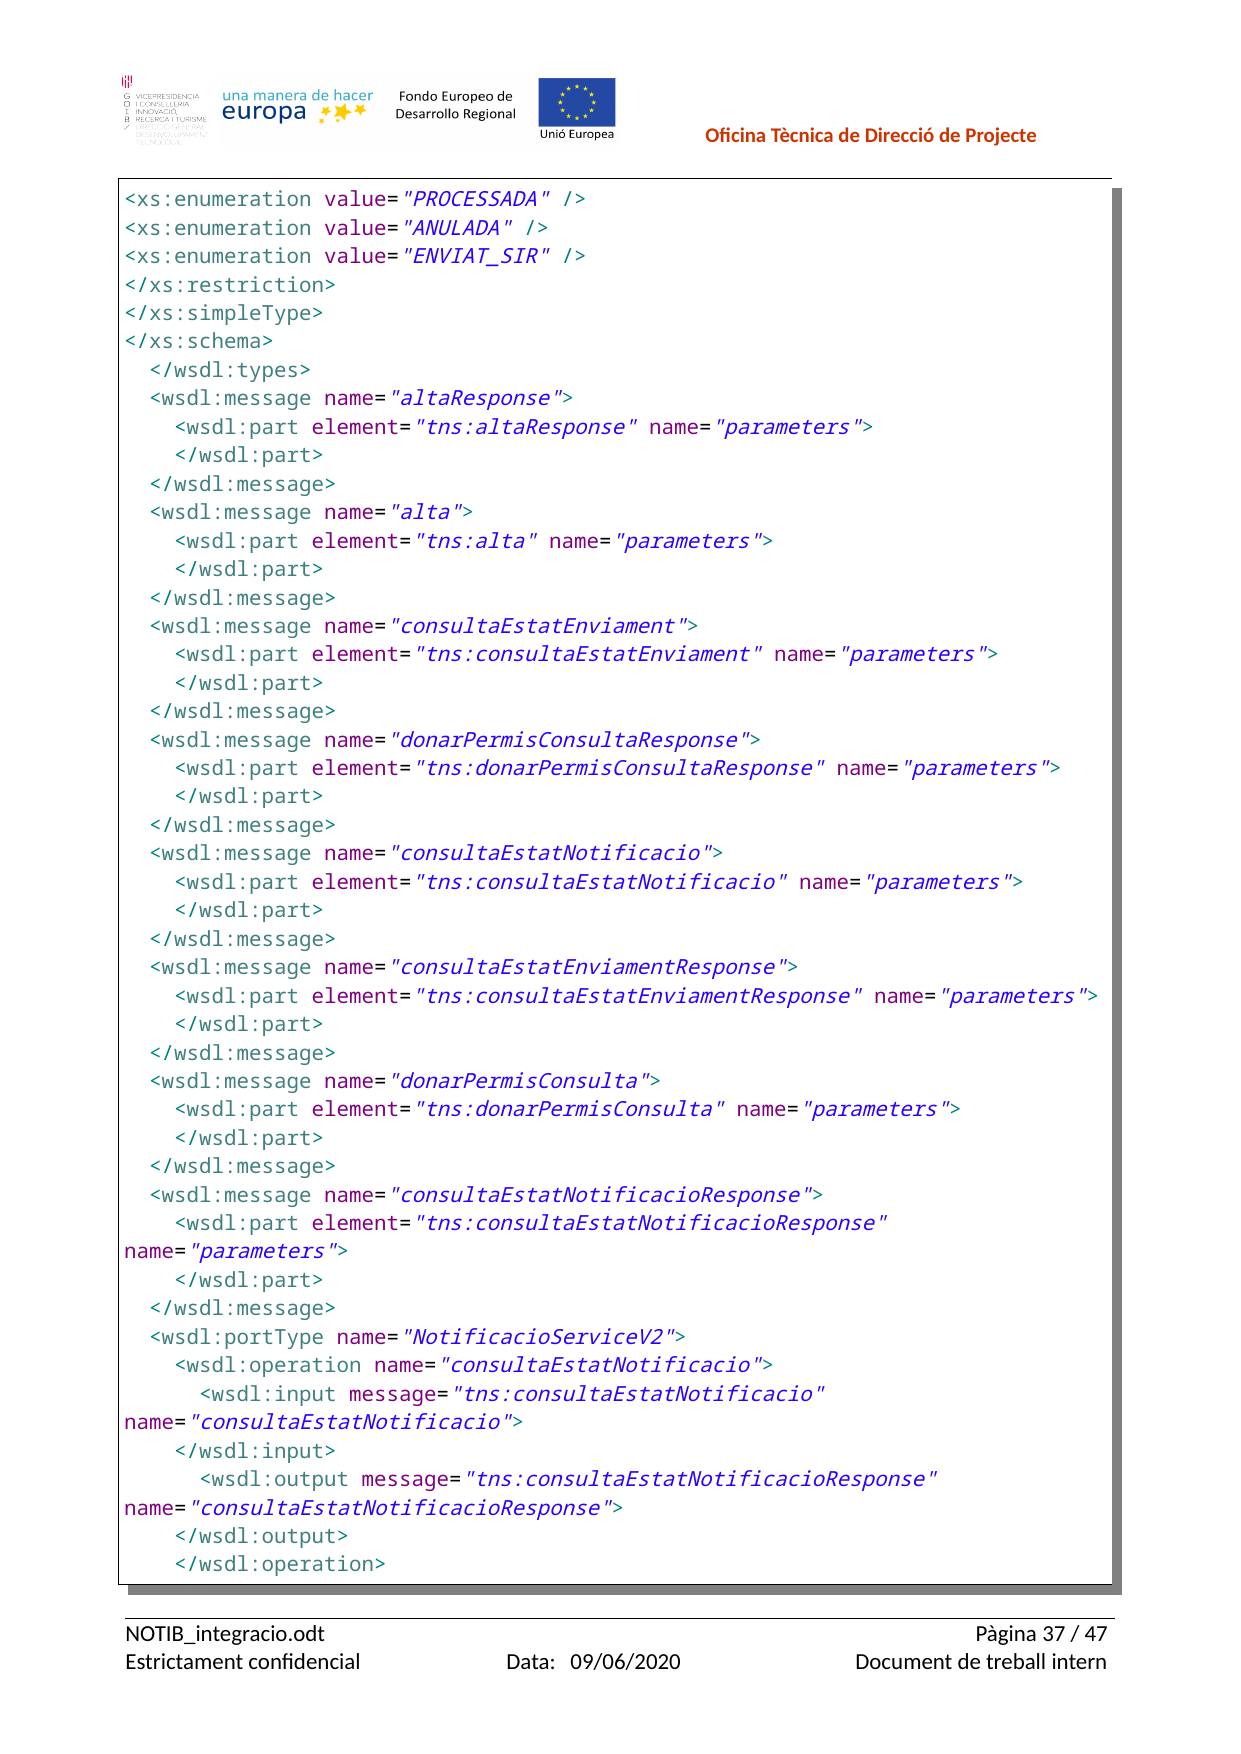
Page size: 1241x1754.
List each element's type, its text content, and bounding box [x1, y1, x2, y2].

table_header <xs:enumeration value="PROCESSADA" /> <xs:enumeration value="ANULADA" /> <xs:enumeration value="ENVIAT_SIR" /> </xs:restriction> </xs:simpleType> </xs:schema> </wsdl:types> <wsdl:message name="altaResponse"> <wsdl:part element="tns:altaResponse" name="parameters"> </wsdl:part> </wsdl:message> <wsdl:message name="alta"> <wsdl:part element="tns:alta" name="parameters"> </wsdl:part> </wsdl:message> <wsdl:message name="consultaEstatEnviament"> <wsdl:part element="tns:consultaEstatEnviament" name="parameters"> </wsdl:part> </wsdl:message> <wsdl:message name="donarPermisConsultaResponse"> <wsdl:part element="tns:donarPermisConsultaResponse" name="parameters"> </wsdl:part> </wsdl:message> <wsdl:message name="consultaEstatNotificacio"> <wsdl:part element="tns:consultaEstatNotificacio" name="parameters"> </wsdl:part> </wsdl:message> <wsdl:message name="consultaEstatEnviamentResponse"> <wsdl:part element="tns:consultaEstatEnviamentResponse" name="parameters"> </wsdl:part> </wsdl:message> <wsdl:message name="donarPermisConsulta"> <wsdl:part element="tns:donarPermisConsulta" name="parameters"> </wsdl:part> </wsdl:message> <wsdl:message name="consultaEstatNotificacioResponse"> <wsdl:part element="tns:consultaEstatNotificacioResponse" name="parameters"> </wsdl:part> </wsdl:message> <wsdl:portType name="NotificacioServiceV2"> <wsdl:operation name="consultaEstatNotificacio"> <wsdl:input message="tns:consultaEstatNotificacio" name="consultaEstatNotificacio"> </wsdl:input> <wsdl:output message="tns:consultaEstatNotificacioResponse" name="consultaEstatNotificacioResponse"> </wsdl:output> </wsdl:operation> [119, 179, 1112, 1584]
picture [219, 73, 621, 147]
picture [118, 73, 213, 147]
